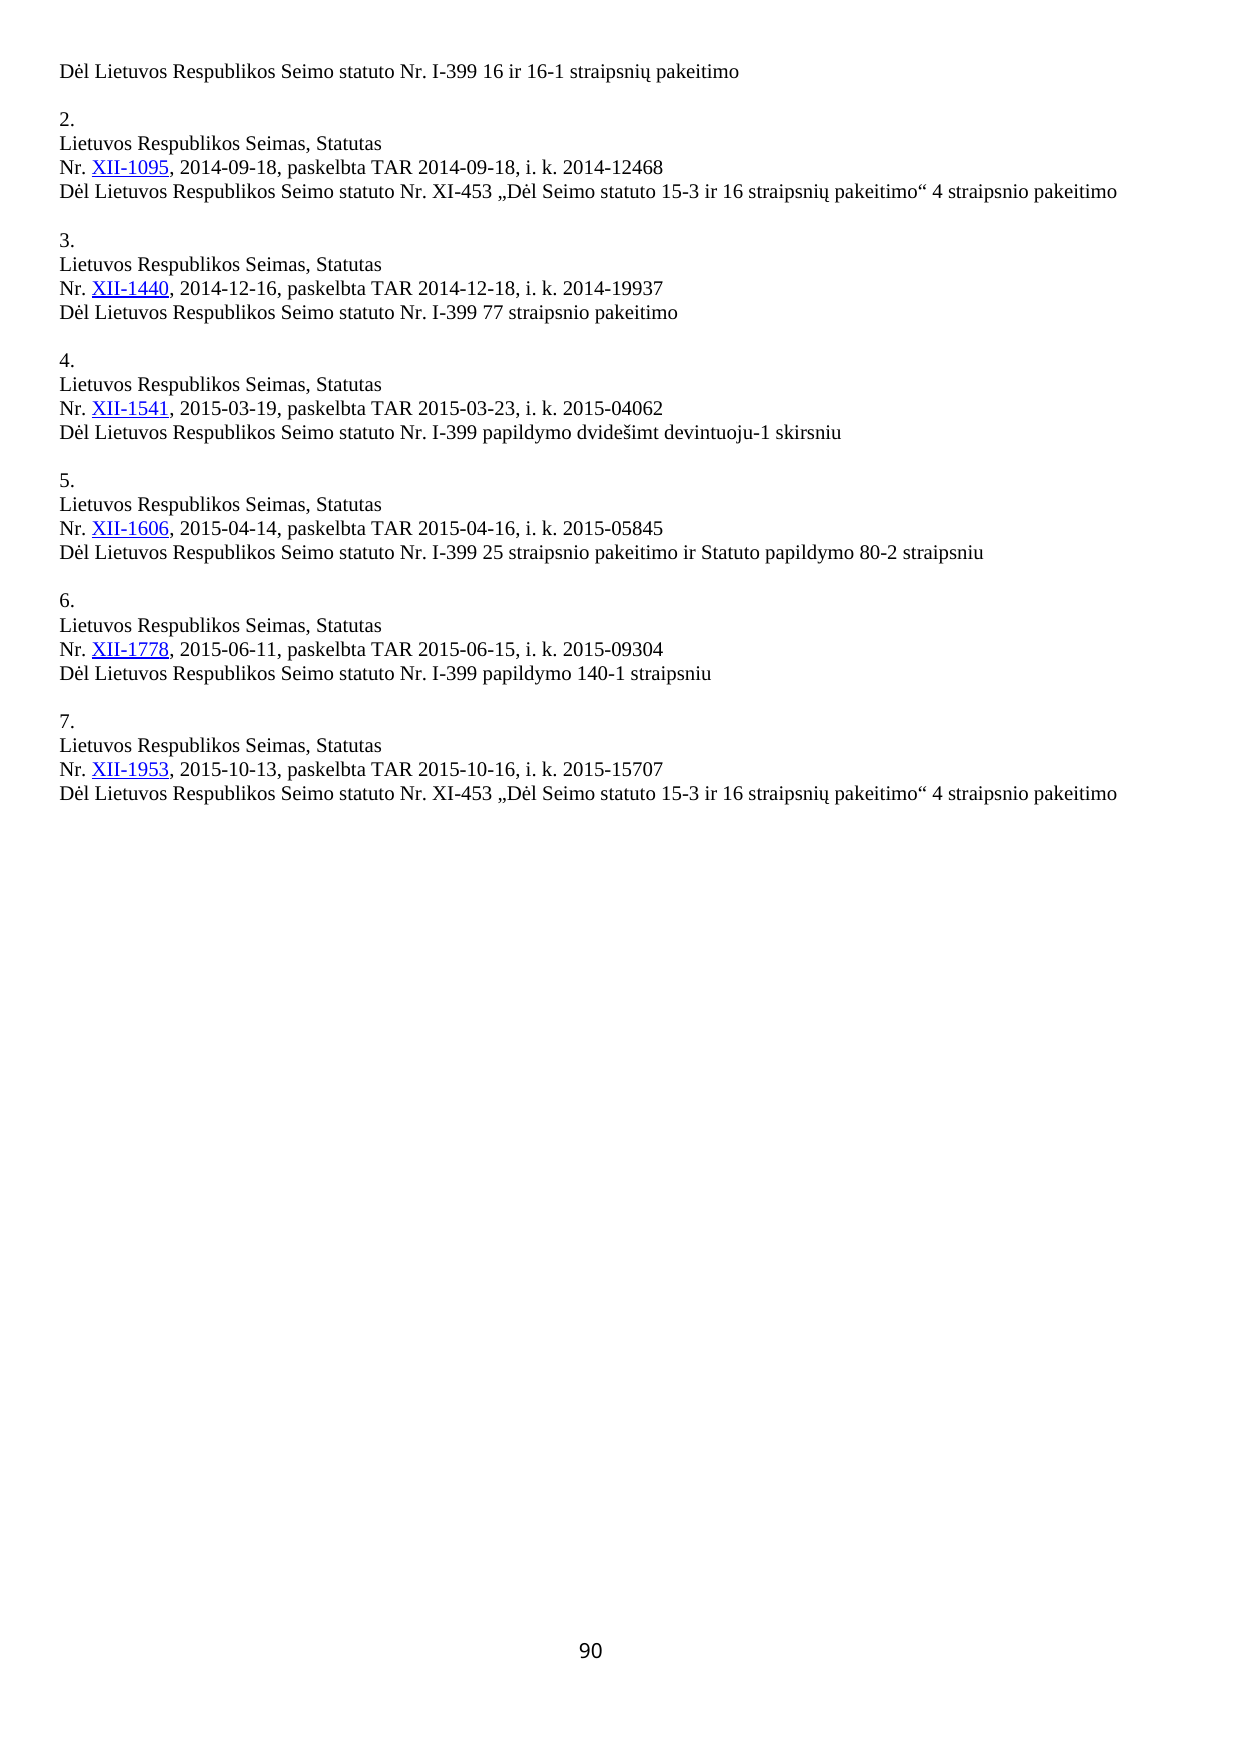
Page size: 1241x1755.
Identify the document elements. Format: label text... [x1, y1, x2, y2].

text Dėl Lietuvos Respublikos Seimo statuto Nr. XI-453 „Dėl Seimo statuto 15-3 ir 16 straipsnių pakeitimo“ 4 straipsnio pakeitimo [59, 179, 1122, 203]
text Dėl Lietuvos Respublikos Seimo statuto Nr. I-399 papildymo 140-1 straipsniu [59, 661, 1122, 685]
text Nr. XII-1095, 2014-09-18, paskelbta TAR 2014-09-18, i. k. 2014-12468 [59, 155, 1122, 179]
text Dėl Lietuvos Respublikos Seimo statuto Nr. I-399 77 straipsnio pakeitimo [59, 300, 1122, 324]
text 6. [59, 588, 1122, 612]
text 3. [59, 227, 1122, 252]
text Lietuvos Respublikos Seimas, Statutas [59, 372, 1122, 396]
text Dėl Lietuvos Respublikos Seimo statuto Nr. I-399 25 straipsnio pakeitimo ir Statuto papildymo 80-2 straipsniu [59, 540, 1122, 564]
text 2. [59, 107, 1122, 131]
text 4. [59, 348, 1122, 372]
text Nr. XII-1440, 2014-12-16, paskelbta TAR 2014-12-18, i. k. 2014-19937 [59, 276, 1122, 300]
text Nr. XII-1541, 2015-03-19, paskelbta TAR 2015-03-23, i. k. 2015-04062 [59, 396, 1122, 420]
text Dėl Lietuvos Respublikos Seimo statuto Nr. I-399 16 ir 16-1 straipsnių pakeitimo [59, 59, 1122, 83]
text Lietuvos Respublikos Seimas, Statutas [59, 252, 1122, 276]
text Lietuvos Respublikos Seimas, Statutas [59, 733, 1122, 757]
text 5. [59, 468, 1122, 492]
text Nr. XII-1953, 2015-10-13, paskelbta TAR 2015-10-16, i. k. 2015-15707 [59, 757, 1122, 781]
text Lietuvos Respublikos Seimas, Statutas [59, 131, 1122, 155]
text Dėl Lietuvos Respublikos Seimo statuto Nr. XI-453 „Dėl Seimo statuto 15-3 ir 16 straipsnių pakeitimo“ 4 straipsnio pakeitimo [59, 781, 1122, 805]
text 7. [59, 709, 1122, 733]
text Nr. XII-1606, 2015-04-14, paskelbta TAR 2015-04-16, i. k. 2015-05845 [59, 516, 1122, 540]
text Lietuvos Respublikos Seimas, Statutas [59, 492, 1122, 516]
text Nr. XII-1778, 2015-06-11, paskelbta TAR 2015-06-15, i. k. 2015-09304 [59, 637, 1122, 661]
text Dėl Lietuvos Respublikos Seimo statuto Nr. I-399 papildymo dvidešimt devintuoju-1 skirsniu [59, 420, 1122, 444]
text Lietuvos Respublikos Seimas, Statutas [59, 612, 1122, 637]
